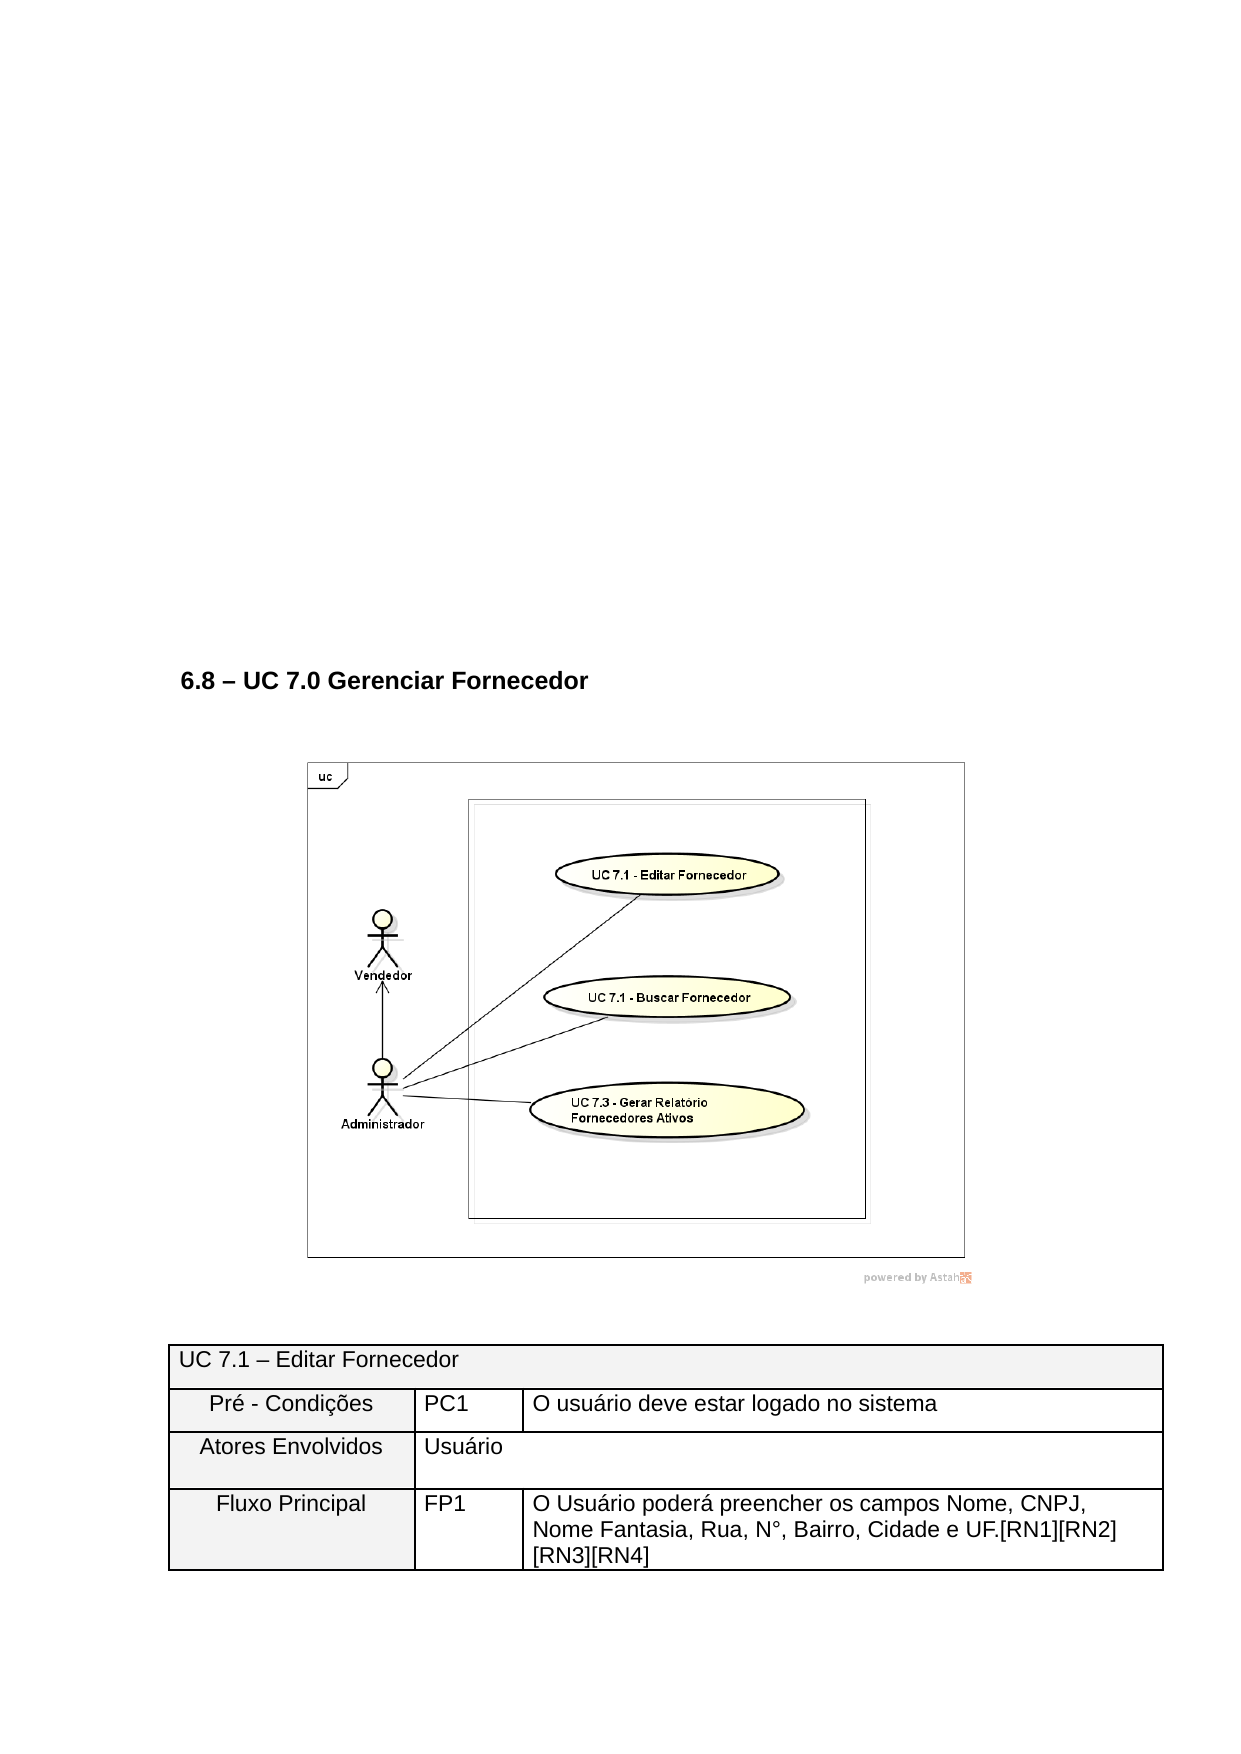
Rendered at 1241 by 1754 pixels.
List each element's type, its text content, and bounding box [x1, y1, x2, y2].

picture [297, 752, 975, 1287]
table_cell O Usuário poderá preencher os campos Nome, CNPJ, Nome Fantasia, Rua, N°, Bairro, Cidade e UF.[RN1][RN2][RN3][RN4] [524, 1490, 1162, 1569]
table_cell O usuário deve estar logado no sistema [524, 1390, 1162, 1431]
table_header UC 7.1 – Editar Fornecedor [170, 1346, 1162, 1387]
table_cell Usuário [416, 1433, 1162, 1487]
text 6.8 – UC 7.0 Gerenciar Fornecedor [180, 666, 1092, 695]
table_cell FP1 [416, 1490, 522, 1569]
table_cell Atores Envolvidos [170, 1433, 414, 1487]
table_cell PC1 [416, 1390, 522, 1431]
table_cell Pré - Condições [170, 1390, 414, 1431]
table_cell Fluxo Principal [170, 1490, 414, 1569]
